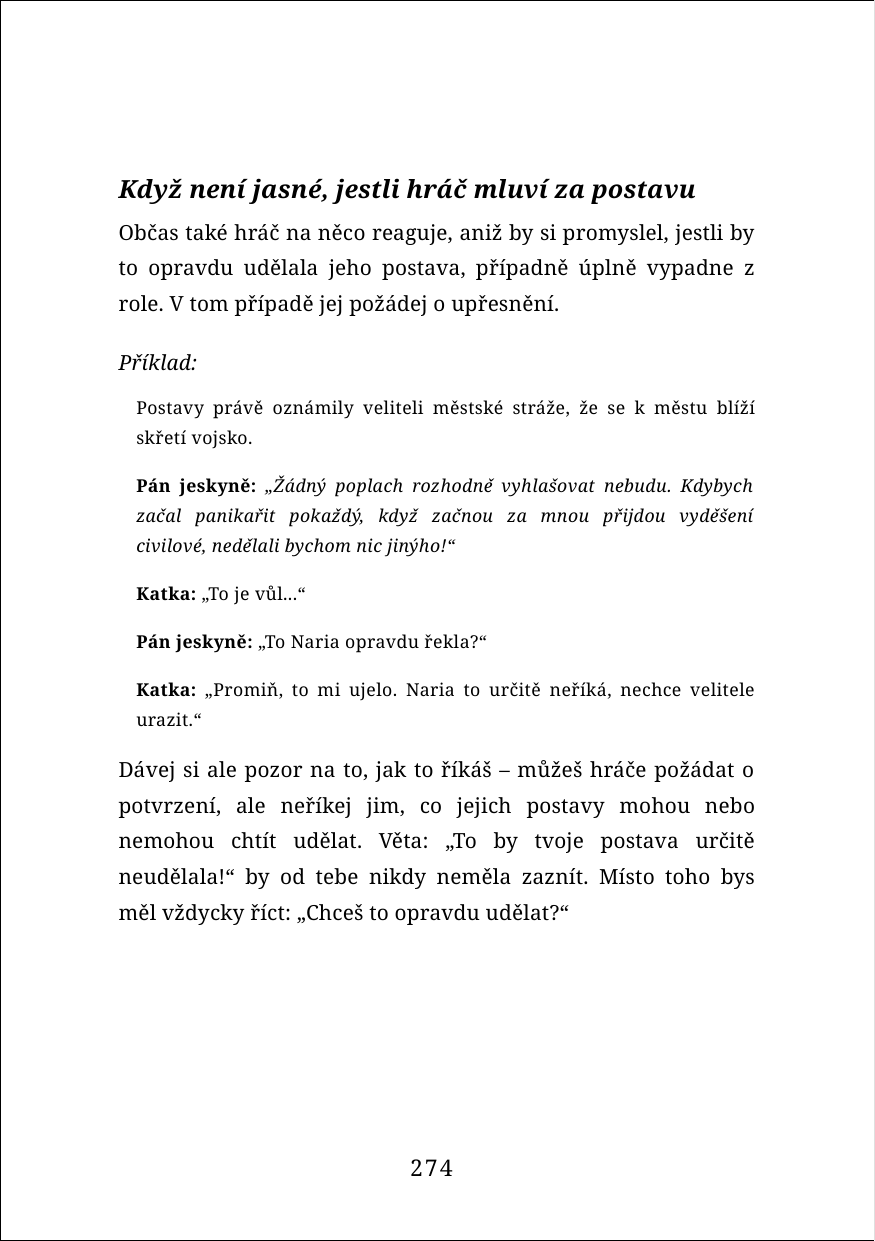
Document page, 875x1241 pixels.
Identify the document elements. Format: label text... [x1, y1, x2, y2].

subtitle Když není jasné, jestli hráč mluví za postavu [118, 172, 756, 206]
text Dávej si ale pozor na to, jak to říkáš – můžeš hráče požádat o potvrzení, ale neříkej jim, co jejich postavy mohou nebo nemohou chtít udělat. Věta: „To by tvoje postava určitě neudělala!“ by od tebe nikdy neměla zaznít. Místo toho bys měl vždycky říct: „Chceš to opravdu udělat?“ [118, 756, 756, 926]
text Postavy právě oznámily veliteli městské stráže, že se k městu blíží skřetí vojsko. [136, 395, 756, 449]
text Občas také hráč na něco reaguje, aniž by si promyslel, jestli by to opravdu udělala jeho postava, případně úplně vypadne z role. V tom případě jej požádej o upřesnění. [118, 218, 756, 317]
text Katka: „Promiň, to mi ujelo. Naria to určitě neříká, nechce velitele urazit.“ [136, 677, 756, 732]
text Příklad: [118, 348, 756, 376]
text Katka: „To je vůl...“ [136, 582, 756, 606]
text Pán jeskyně: „Žádný poplach rozhodně vyhlašovat nebudu. Kdybych začal panikařit pokaždý, když začnou za mnou přijdou vyděšení civilové, nedělali bychom nic jinýho!“ [136, 473, 756, 558]
text Pán jeskyně: „To Naria opravdu řekla?“ [136, 629, 756, 654]
